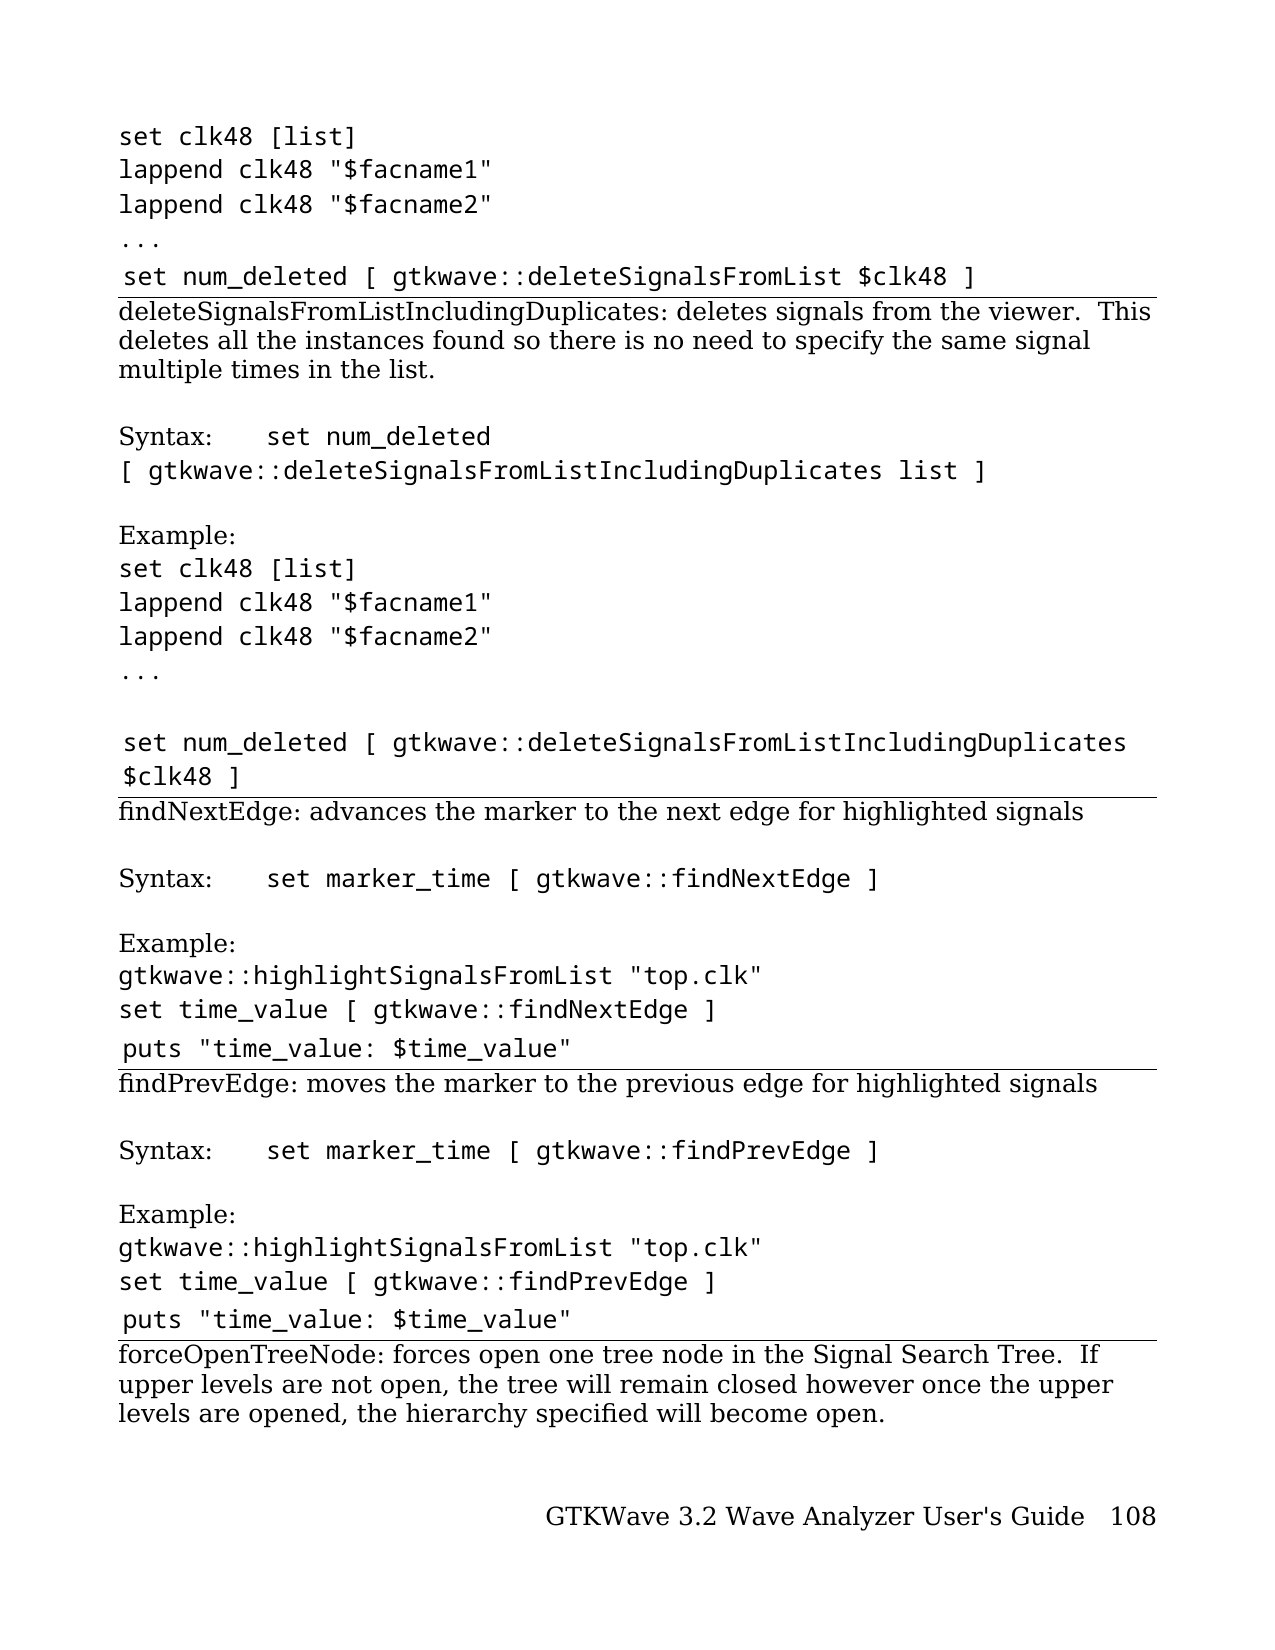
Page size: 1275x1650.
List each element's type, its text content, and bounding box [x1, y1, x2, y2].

text ... [118, 652, 1157, 686]
text Syntax: set marker_time [ gtkwave::findNextEdge ] [118, 861, 1157, 895]
text Example: [118, 1200, 1157, 1229]
text puts "time_value: $time_value" [118, 1026, 1157, 1069]
text Syntax: set num_deleted [ gtkwave::deleteSignalsFromListIncludingDuplicates list ] [118, 419, 1157, 487]
text set time_value [ gtkwave::findPrevEdge ] [118, 1264, 1157, 1298]
text lappend clk48 "$facname1" [118, 152, 1157, 186]
text gtkwave::highlightSignalsFromList "top.clk" [118, 958, 1157, 992]
text ... [118, 220, 1157, 254]
text set num_deleted [ gtkwave::deleteSignalsFromList $clk48 ] [118, 254, 1157, 297]
text set num_deleted [ gtkwave::deleteSignalsFromListIncludingDuplicates $clk48 ] [118, 721, 1157, 797]
text findPrevEdge: moves the marker to the previous edge for highlighted signals [118, 1070, 1157, 1098]
text lappend clk48 "$facname2" [118, 186, 1157, 220]
text set time_value [ gtkwave::findNextEdge ] [118, 992, 1157, 1026]
text lappend clk48 "$facname1" [118, 584, 1157, 618]
text set clk48 [list] [118, 550, 1157, 584]
text Example: [118, 929, 1157, 958]
text Example: [118, 521, 1157, 550]
text findNextEdge: advances the marker to the next edge for highlighted signals [118, 798, 1157, 827]
text Syntax: set marker_time [ gtkwave::findPrevEdge ] [118, 1132, 1157, 1166]
text deleteSignalsFromListIncludingDuplicates: deletes signals from the viewer. This deletes all the instances found so there is no need to specify the same signal multiple times in the list. [118, 298, 1157, 385]
text lappend clk48 "$facname2" [118, 618, 1157, 652]
text forceOpenTreeNode: forces open one tree node in the Signal Search Tree. If upper levels are not open, the tree will remain closed however once the upper levels are opened, the hierarchy specified will become open. [118, 1341, 1157, 1428]
text gtkwave::highlightSignalsFromList "top.clk" [118, 1229, 1157, 1264]
text puts "time_value: $time_value" [118, 1298, 1157, 1340]
text set clk48 [list] [118, 118, 1157, 152]
